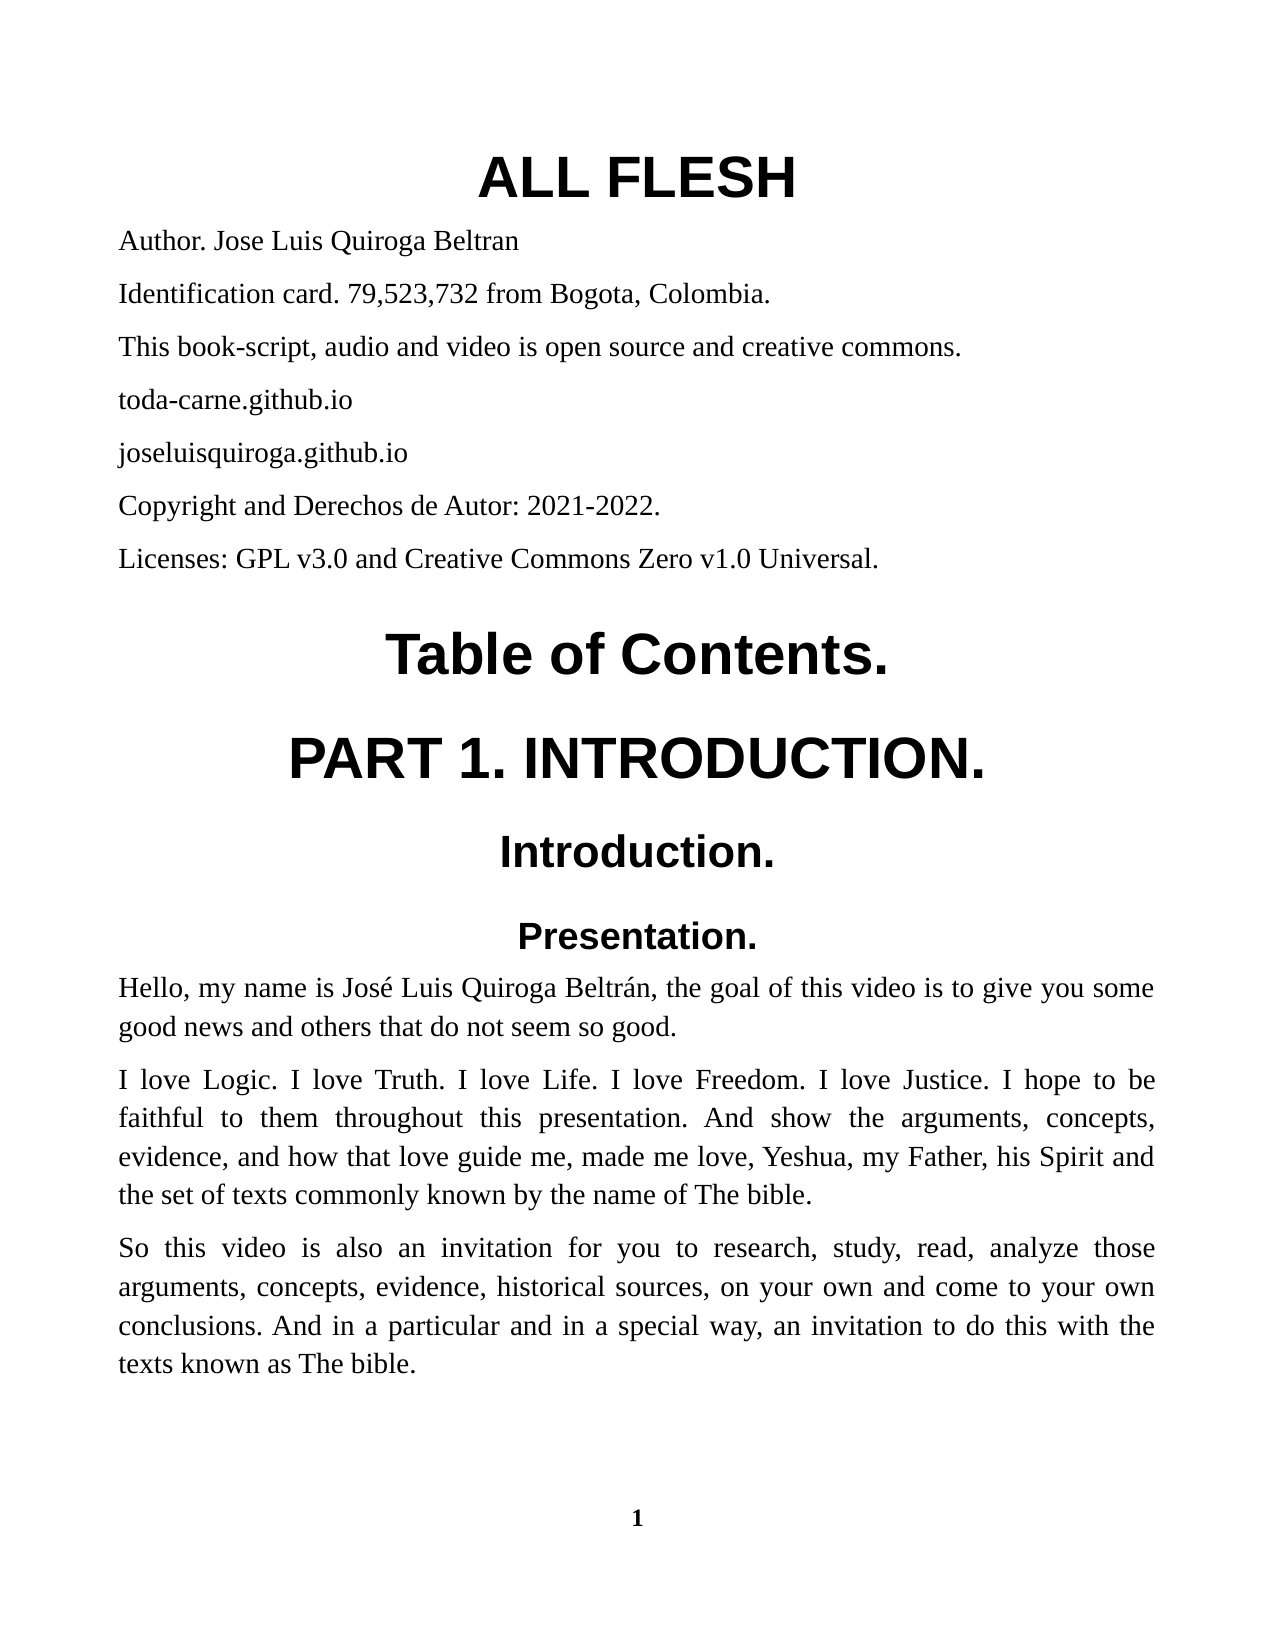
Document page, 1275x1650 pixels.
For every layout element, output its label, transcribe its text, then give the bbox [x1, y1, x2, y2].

text joseluisquiroga.github.io [118, 435, 1157, 469]
subtitle ALL FLESH [118, 143, 1157, 210]
text Licenses: GPL v3.0 and Creative Commons Zero v1.0 Universal. [118, 541, 1157, 575]
text This book-script, audio and video is open source and creative commons. [118, 329, 1157, 362]
subtitle Introduction. [118, 824, 1157, 877]
subtitle PART 1. INTRODUCTION. [118, 724, 1157, 791]
text I love Logic. I love Truth. I love Life. I love Freedom. I love Justice. I hope to be faithful to them throughout this presentation. And show the arguments, concepts, evidence, and how that love guide me, made me love, Yeshua, my Father, his Spirit and the set of texts commonly known by the name of The bible. [118, 1062, 1157, 1211]
text So this video is also an invitation for you to research, study, read, analyze those arguments, concepts, evidence, historical sources, on your own and come to your own conclusions. And in a particular and in a special way, an invitation to do this with the texts known as The bible. [118, 1231, 1157, 1380]
subtitle Presentation. [118, 914, 1157, 958]
text Identification card. 79,523,732 from Bogota, Colombia. [118, 276, 1157, 309]
text Copyright and Derechos de Autor: 2021-2022. [118, 488, 1157, 522]
text Hello, my name is José Luis Quiroga Beltrán, the goal of this video is to give you some good news and others that do not seem so good. [118, 970, 1157, 1042]
subtitle Table of Contents. [118, 619, 1157, 687]
text toda-carne.github.io [118, 382, 1157, 416]
text Author. Jose Luis Quiroga Beltran [118, 223, 1157, 256]
